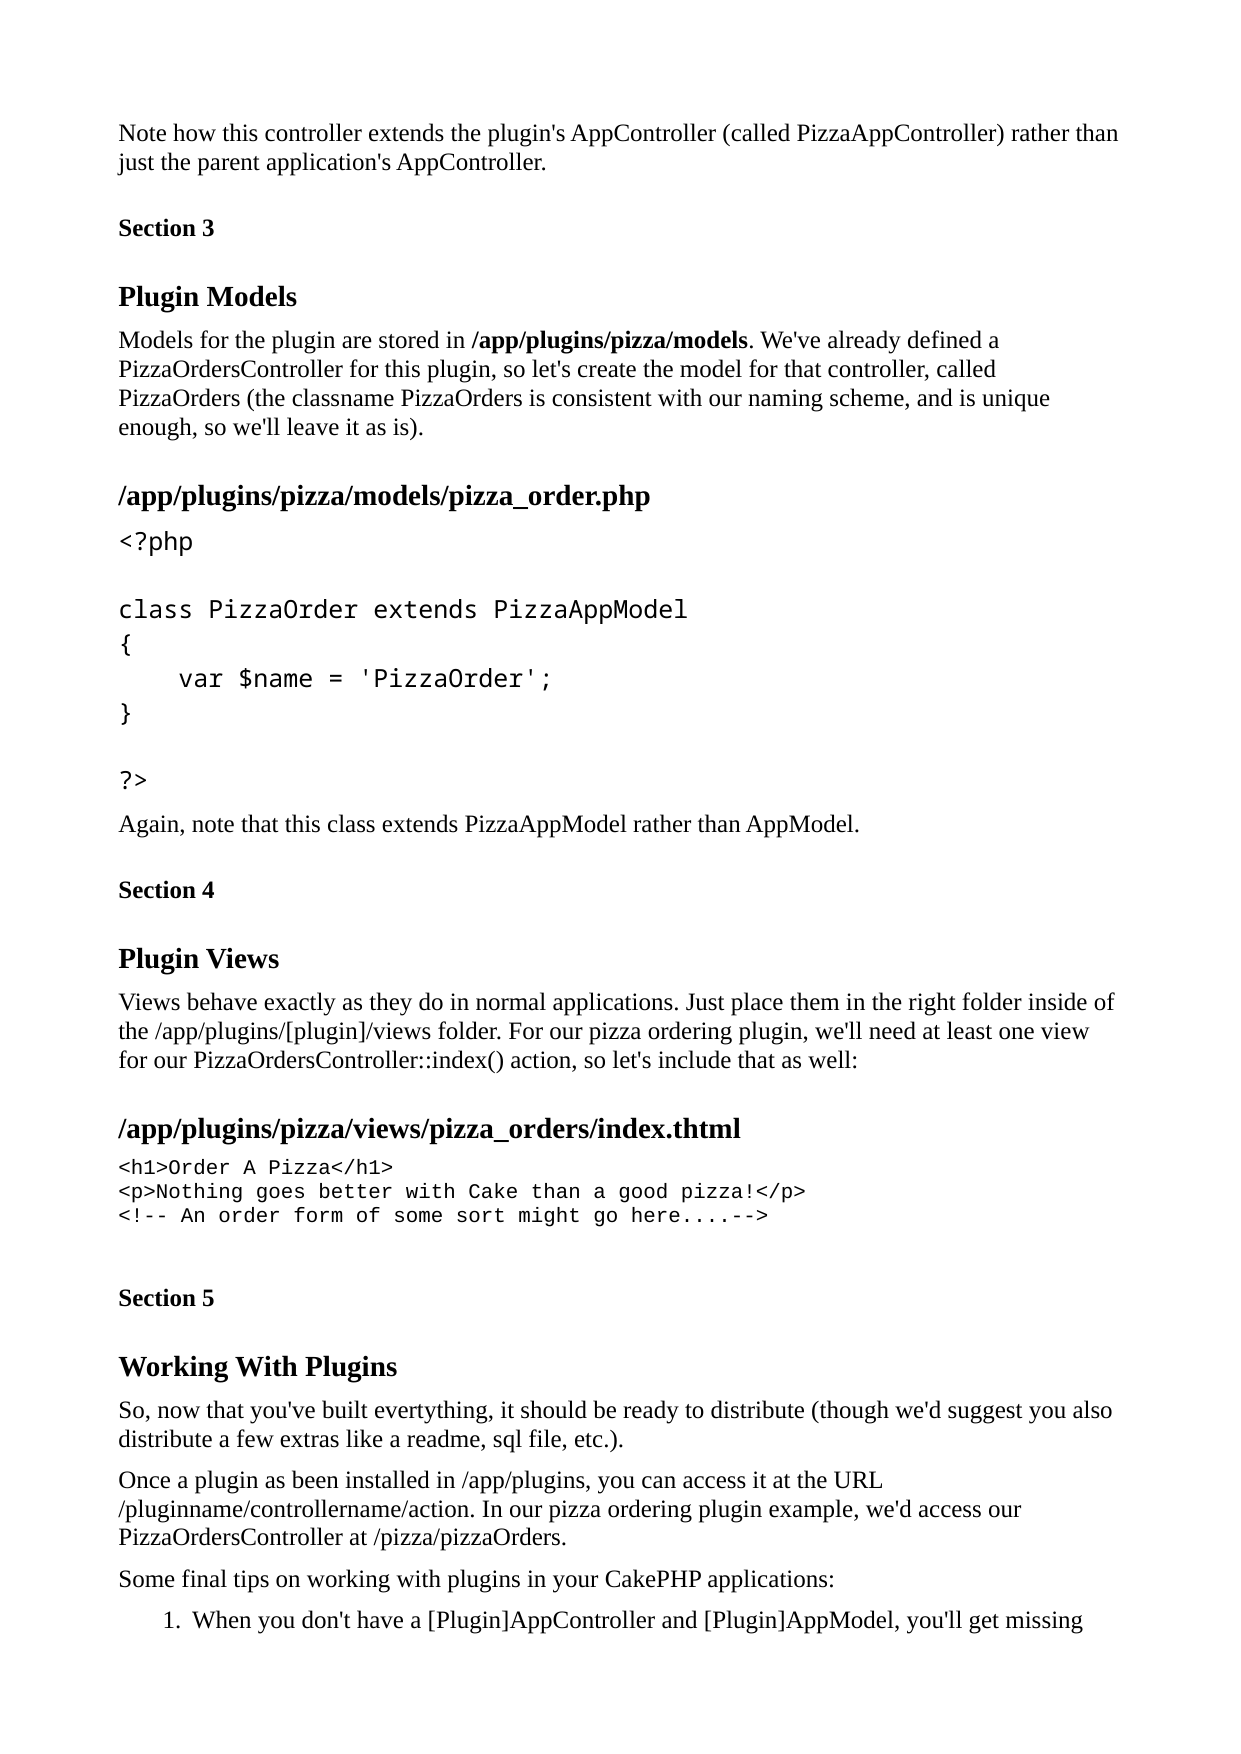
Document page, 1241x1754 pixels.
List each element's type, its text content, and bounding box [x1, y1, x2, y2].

text Once a plugin as been installed in /app/plugins, you can access it at the URL /pluginname/controllername/action. In our pizza ordering plugin example, we'd access our PizzaOrdersController at /pizza/pizzaOrders. [118, 1465, 1122, 1551]
text Again, note that this class extends PizzaAppModel rather than AppModel. [118, 809, 1122, 838]
subtitle Working With Plugins [118, 1349, 1122, 1382]
text Note how this controller extends the plugin's AppController (called PizzaAppController) rather than just the parent application's AppController. [118, 118, 1122, 176]
list When you don't have a [Plugin]AppController and [Plugin]AppModel, you'll get missing [162, 1605, 1122, 1634]
text So, now that you've built evertything, it should be ready to distribute (though we'd suggest you also distribute a few extras like a readme, sql file, etc.). [118, 1395, 1122, 1452]
subtitle Section 3 [118, 213, 1122, 242]
text Models for the plugin are stored in /app/plugins/pizza/models. We've already defined a PizzaOrdersController for this plugin, so let's create the model for that controller, called PizzaOrders (the classname PizzaOrders is consistent with our naming scheme, and is unique enough, so we'll leave it as is). [118, 325, 1122, 440]
text <!-- An order form of some sort might go here....--> [118, 1204, 1122, 1228]
text <?php class PizzaOrder extends PizzaAppModel { var $name = 'PizzaOrder'; } ?> [118, 524, 1122, 796]
text Views behave exactly as they do in normal applications. Just place them in the right folder inside of the /app/plugins/[plugin]/views folder. For our pizza ordering plugin, we'll need at least one view for our PizzaOrdersController::index() action, so let's include that as well: [118, 987, 1122, 1074]
subtitle /app/plugins/pizza/models/pizza_order.php [118, 478, 1122, 511]
subtitle /app/plugins/pizza/views/pizza_orders/index.thtml [118, 1111, 1122, 1145]
text <p>Nothing goes better with Cake than a good pizza!</p> [118, 1181, 1122, 1204]
text Some final tips on working with plugins in your CakePHP applications: [118, 1564, 1122, 1592]
text <h1>Order A Pizza</h1> [118, 1157, 1122, 1181]
subtitle Plugin Models [118, 279, 1122, 313]
subtitle Plugin Views [118, 941, 1122, 975]
subtitle Section 4 [118, 875, 1122, 904]
subtitle Section 5 [118, 1283, 1122, 1311]
